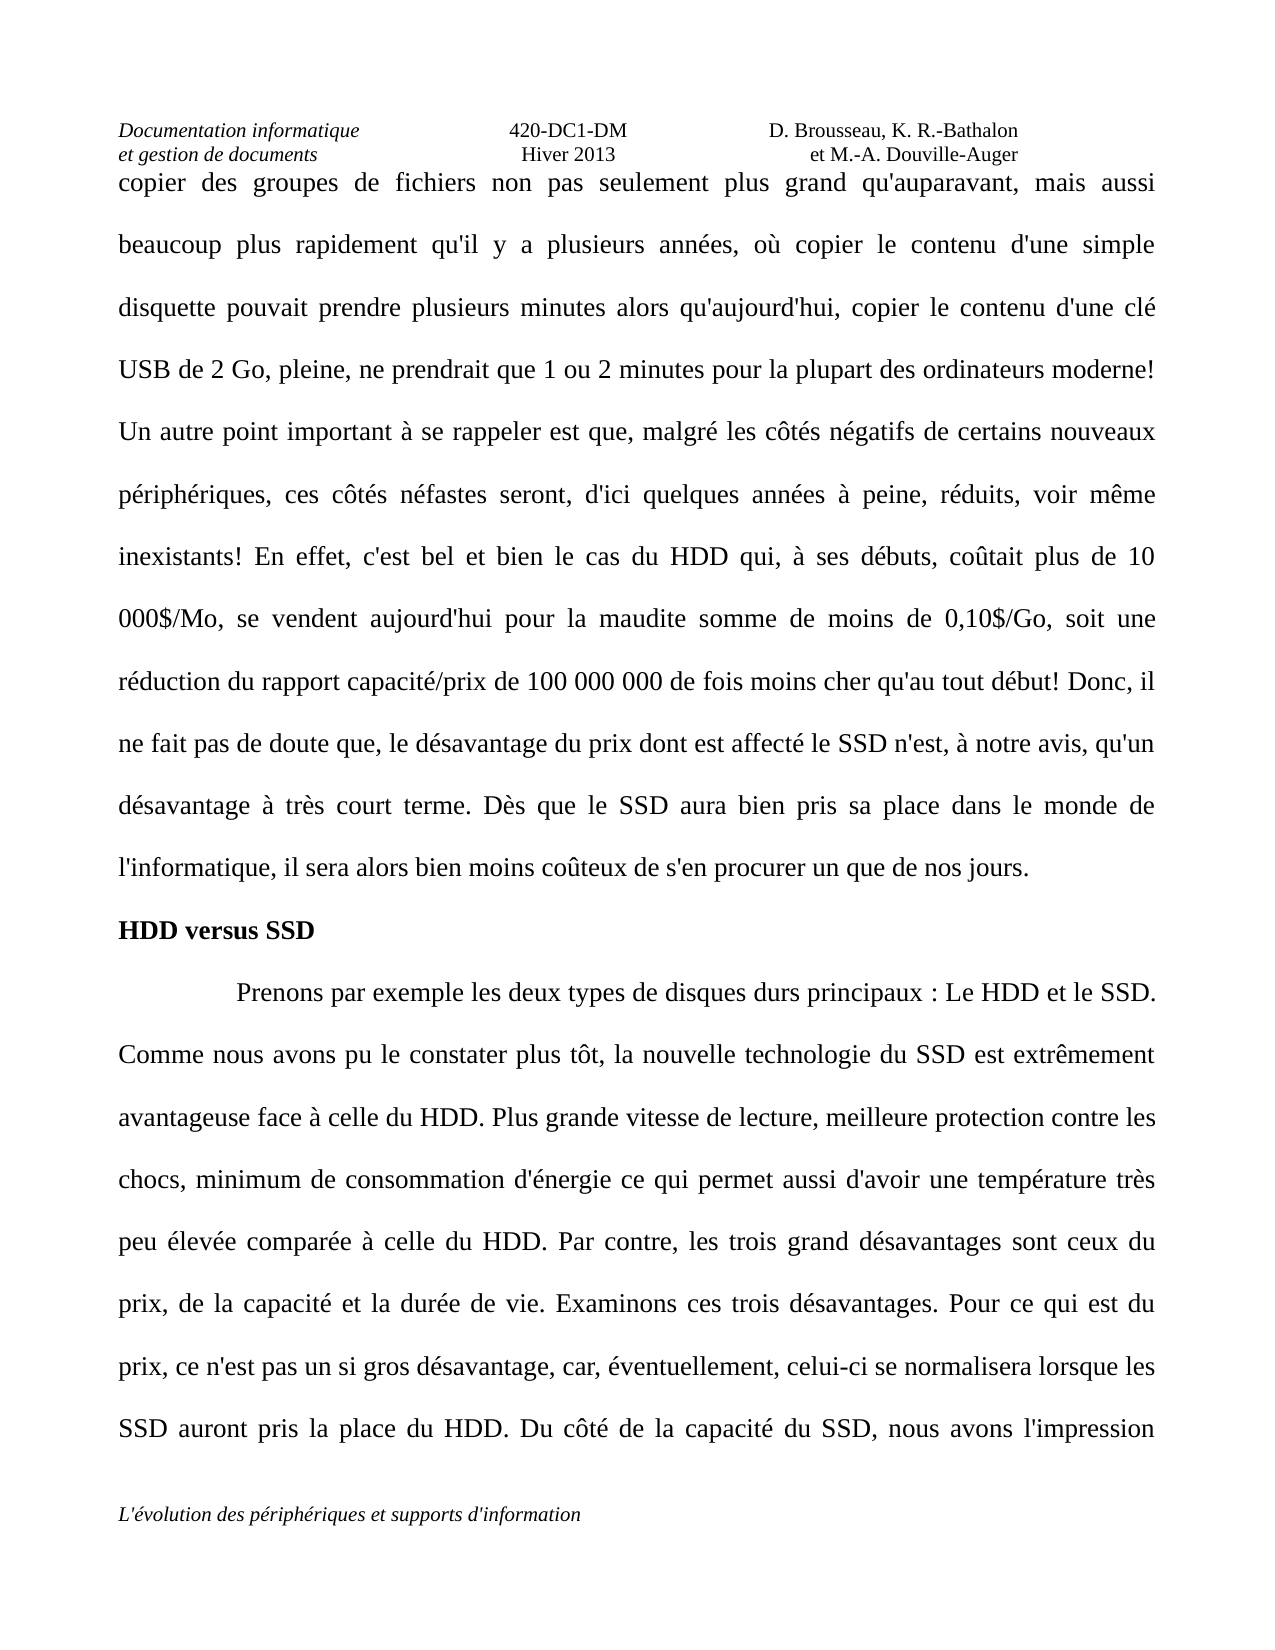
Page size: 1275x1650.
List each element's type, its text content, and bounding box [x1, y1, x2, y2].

text HDD versus SSD [118, 914, 1157, 945]
text Prenons par exemple les deux types de disques durs principaux : Le HDD et le SSD. Comme nous avons pu le constater plus tôt, la nouvelle technologie du SSD est extrêmement avantageuse face à celle du HDD. Plus grande vitesse de lecture, meilleure protection contre les chocs, minimum de consommation d'énergie ce qui permet aussi d'avoir une température très peu élevée comparée à celle du HDD. Par contre, les trois grand désavantages sont ceux du prix, de la capacité et la durée de vie. Examinons ces trois désavantages. Pour ce qui est du prix, ce n'est pas un si gros désavantage, car, éventuellement, celui-ci se normalisera lorsque les SSD auront pris la place du HDD. Du côté de la capacité du SSD, nous avons l'impression [118, 976, 1157, 1443]
text copier des groupes de fichiers non pas seulement plus grand qu'auparavant, mais aussi beaucoup plus rapidement qu'il y a plusieurs années, où copier le contenu d'une simple disquette pouvait prendre plusieurs minutes alors qu'aujourd'hui, copier le contenu d'une clé USB de 2 Go, pleine, ne prendrait que 1 ou 2 minutes pour la plupart des ordinateurs moderne! Un autre point important à se rappeler est que, malgré les côtés négatifs de certains nouveaux périphériques, ces côtés néfastes seront, d'ici quelques années à peine, réduits, voir même inexistants! En effet, c'est bel et bien le cas du HDD qui, à ses débuts, coûtait plus de 10 000$/Mo, se vendent aujourd'hui pour la maudite somme de moins de 0,10$/Go, soit une réduction du rapport capacité/prix de 100 000 000 de fois moins cher qu'au tout début! Donc, il ne fait pas de doute que, le désavantage du prix dont est affecté le SSD n'est, à notre avis, qu'un désavantage à très court terme. Dès que le SSD aura bien pris sa place dans le monde de l'informatique, il sera alors bien moins coûteux de s'en procurer un que de nos jours. [118, 166, 1157, 883]
